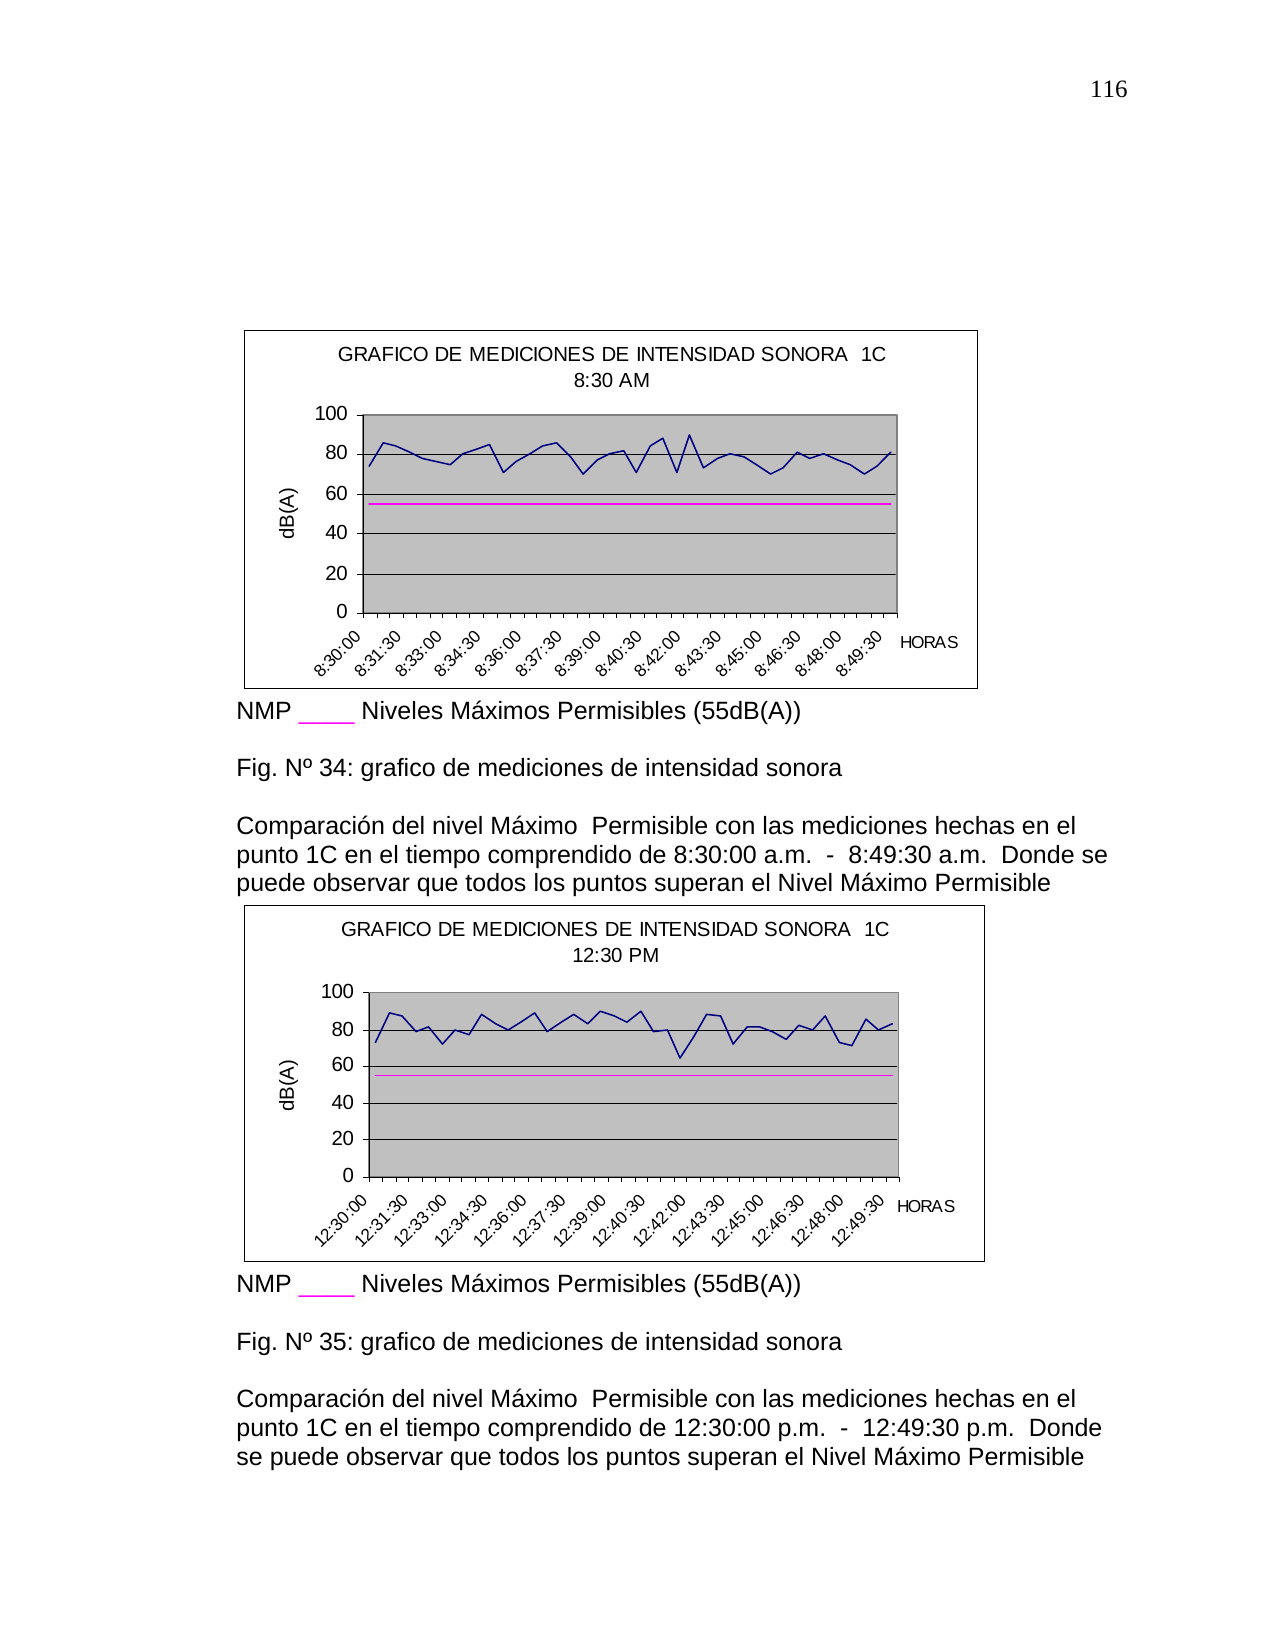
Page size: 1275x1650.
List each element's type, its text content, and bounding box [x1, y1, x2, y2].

text NMP ____ Niveles Máximos Permisibles (55dB(A)) [236, 696, 1127, 725]
text Fig. Nº 35: grafico de mediciones de intensidad sonora [236, 1327, 1127, 1355]
text Comparación del nivel Máximo Permisible con las mediciones hechas en el punto 1C en el tiempo comprendido de 12:30:00 p.m. - 12:49:30 p.m. Donde se puede observar que todos los puntos superan el Nivel Máximo Permisible [236, 1384, 1127, 1470]
text NMP ____ Niveles Máximos Permisibles (55dB(A)) [236, 1269, 1127, 1298]
text Comparación del nivel Máximo Permisible con las mediciones hechas en el punto 1C en el tiempo comprendido de 8:30:00 a.m. - 8:49:30 a.m. Donde se puede observar que todos los puntos superan el Nivel Máximo Permisible [236, 811, 1127, 897]
text Fig. Nº 34: grafico de mediciones de intensidad sonora [236, 753, 1127, 782]
